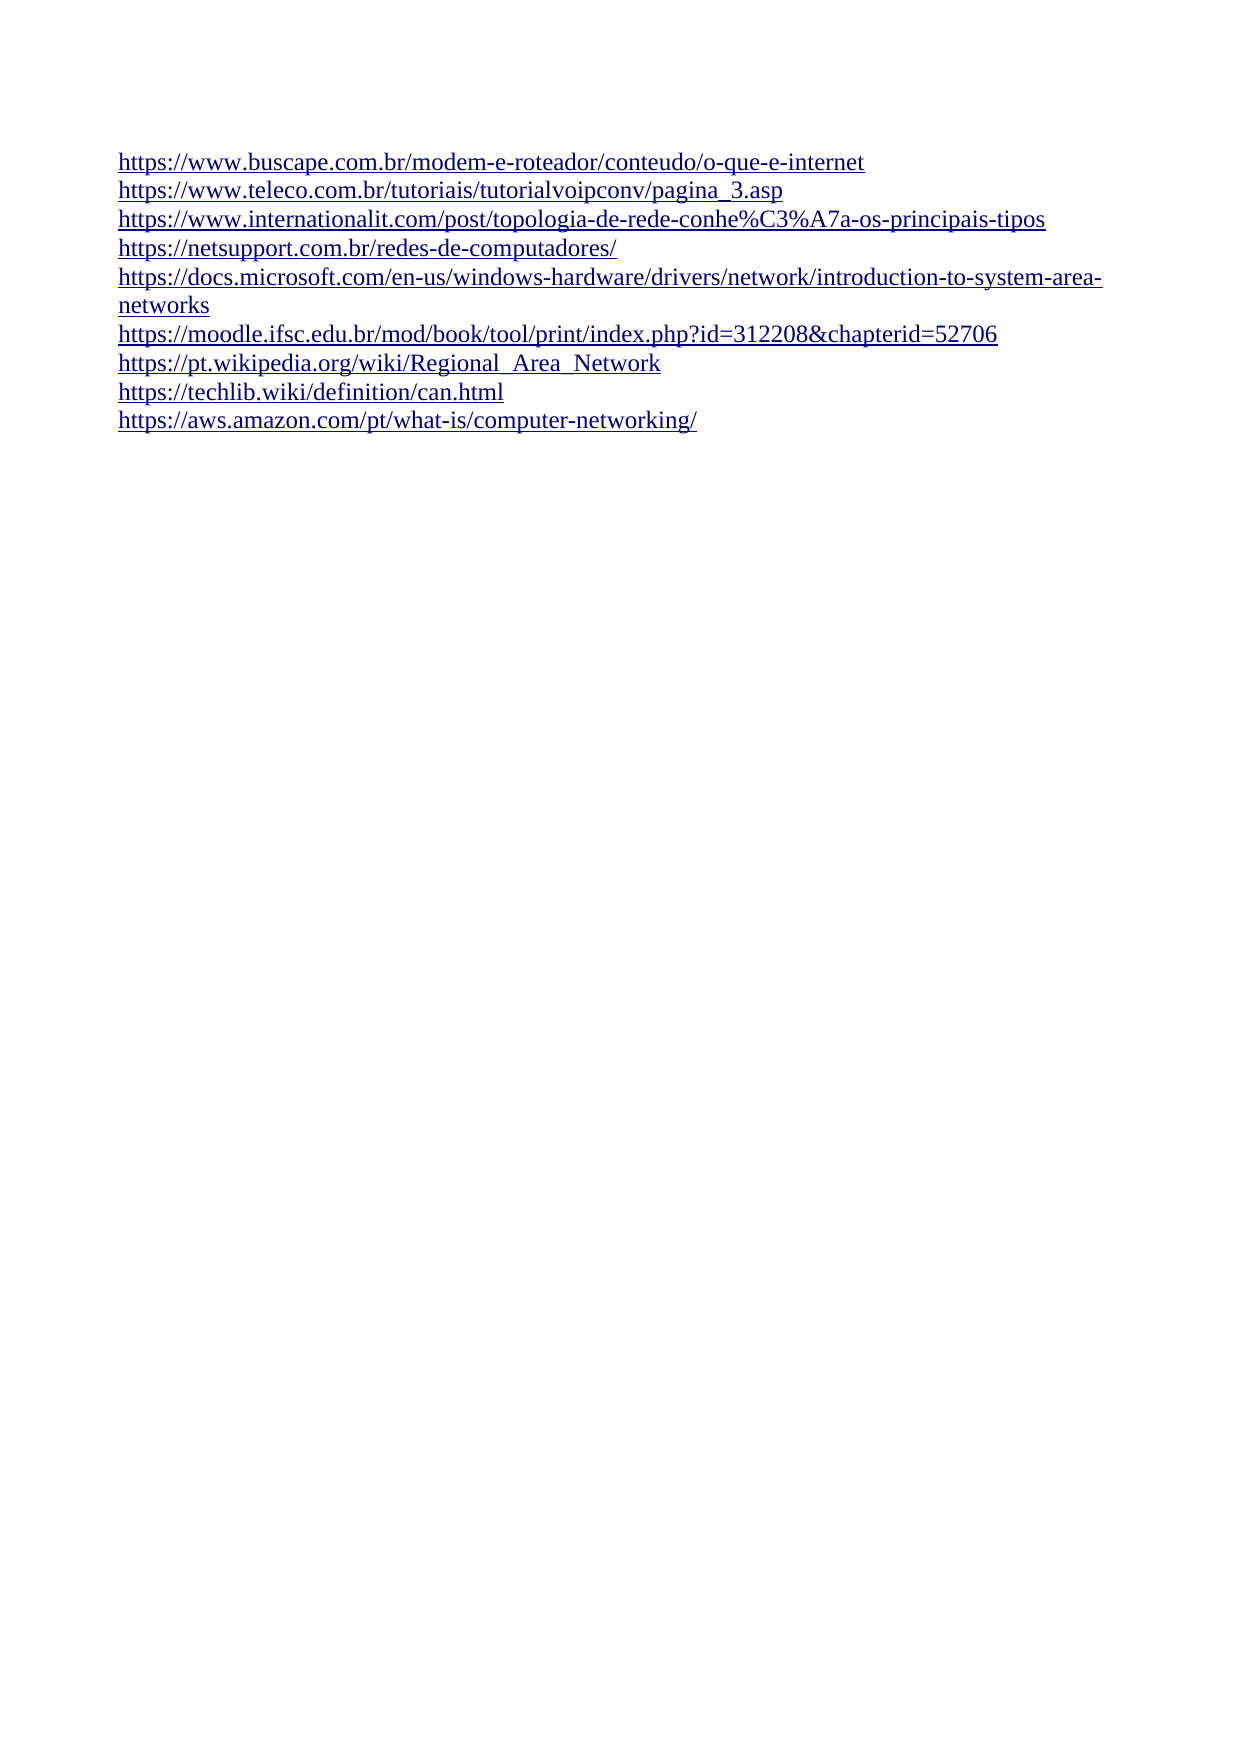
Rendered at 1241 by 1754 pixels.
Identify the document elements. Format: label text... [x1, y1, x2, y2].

text https://aws.amazon.com/pt/what-is/computer-networking/ [118, 406, 1122, 434]
text https://pt.wikipedia.org/wiki/Regional_Area_Network [118, 348, 1122, 377]
text https://docs.microsoft.com/en-us/windows-hardware/drivers/network/introduction-to-system-area-networks [118, 262, 1122, 319]
text https://moodle.ifsc.edu.br/mod/book/tool/print/index.php?id=312208&chapterid=52706 [118, 319, 1122, 348]
text https://www.buscape.com.br/modem-e-roteador/conteudo/o-que-e-internet [118, 147, 1122, 176]
text https://netsupport.com.br/redes-de-computadores/ [118, 233, 1122, 262]
text https://techlib.wiki/definition/can.html [118, 377, 1122, 406]
text https://www.teleco.com.br/tutoriais/tutorialvoipconv/pagina_3.asp [118, 176, 1122, 204]
text https://www.internationalit.com/post/topologia-de-rede-conhe%C3%A7a-os-principais-tipos [118, 204, 1122, 233]
